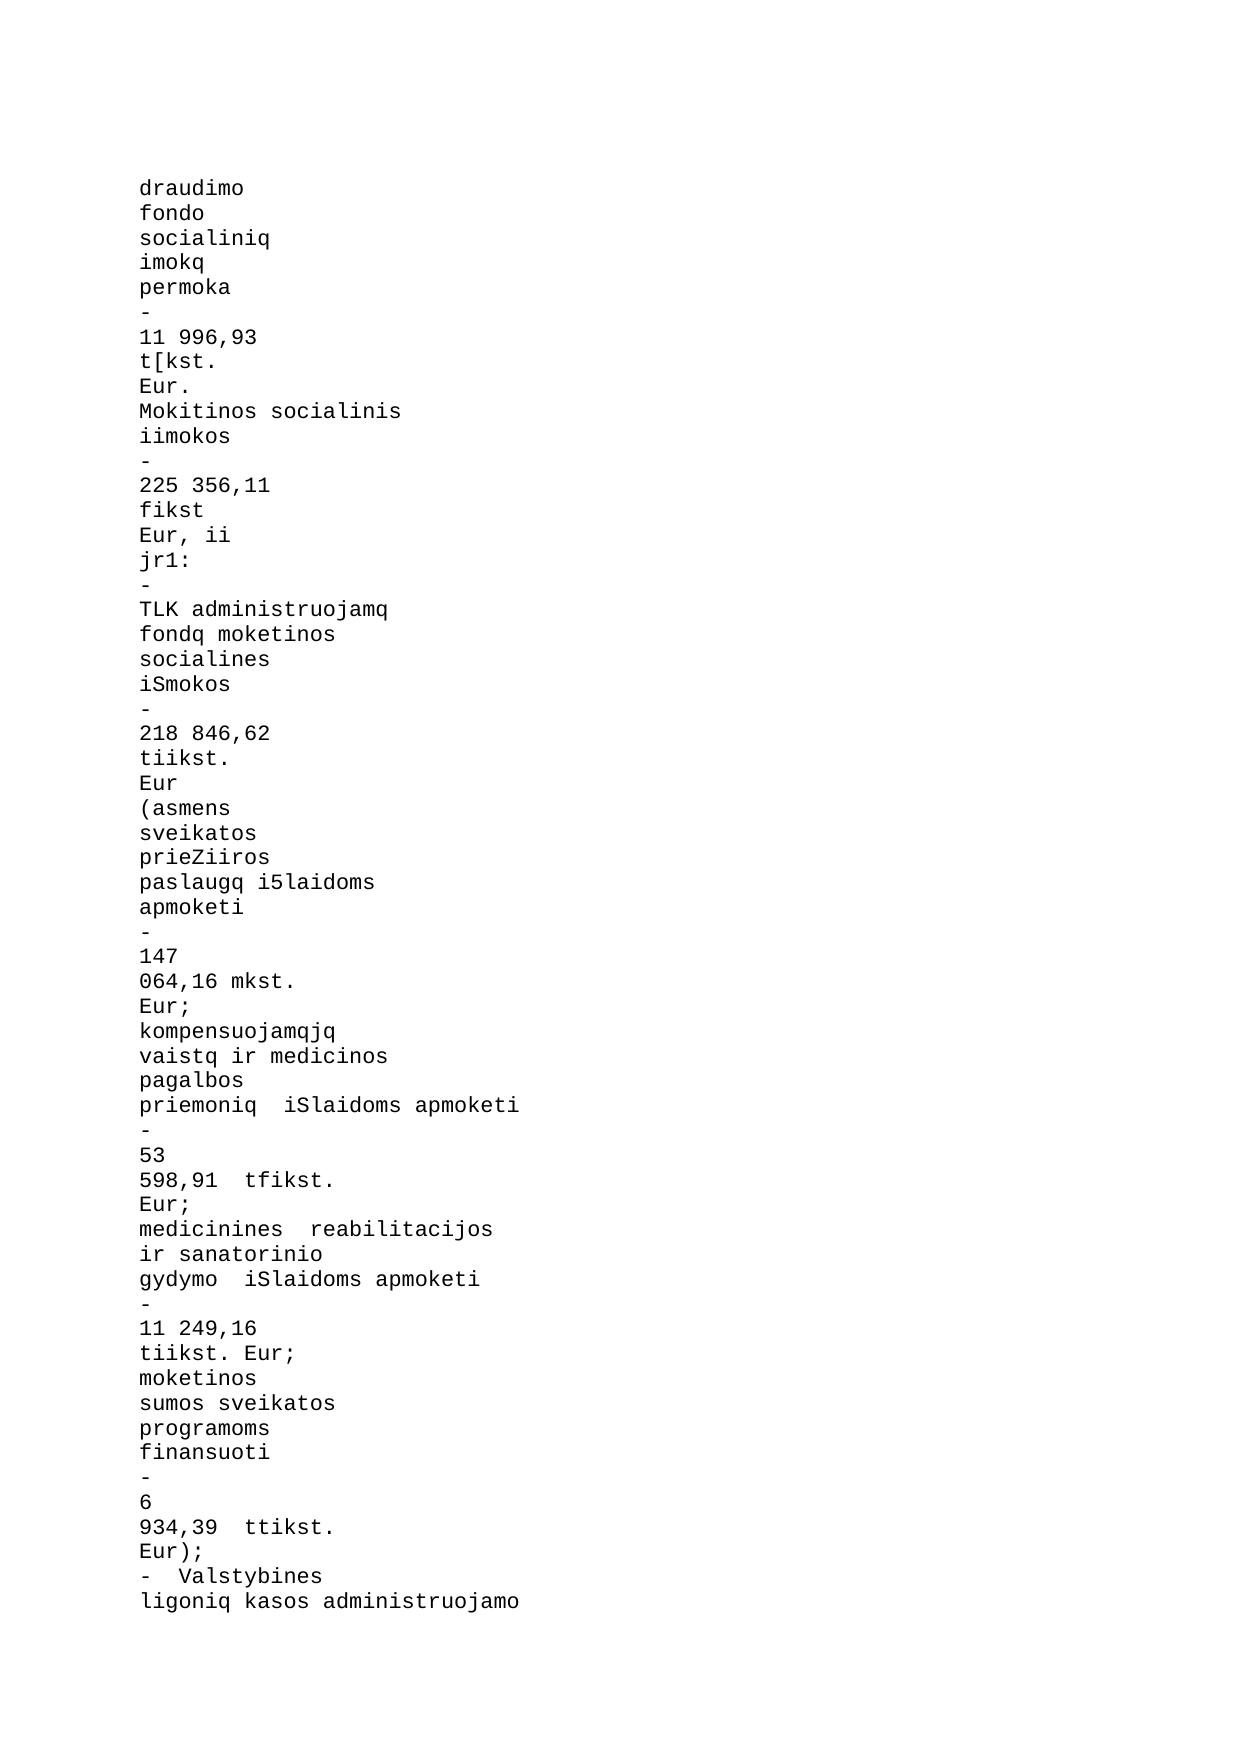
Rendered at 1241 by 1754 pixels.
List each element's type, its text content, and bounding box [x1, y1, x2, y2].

text iimokos [139, 425, 1101, 450]
text fondq moketinos [139, 623, 1101, 648]
text t[kst. [139, 351, 1101, 376]
text prieZiiros [139, 847, 1101, 871]
text - [139, 698, 1101, 723]
text apmoketi [139, 896, 1101, 921]
text imokq [139, 252, 1101, 276]
text tiikst. Eur; [139, 1342, 1101, 1367]
text 598,91 tfikst. [139, 1169, 1101, 1194]
text paslaugq i5laidoms [139, 871, 1101, 896]
text 218 846,62 [139, 723, 1101, 747]
text - [139, 574, 1101, 599]
text 934,39 ttikst. [139, 1516, 1101, 1541]
text Eur, ii [139, 524, 1101, 549]
text vaistq ir medicinos [139, 1045, 1101, 1070]
text priemoniq iSlaidoms apmoketi [139, 1094, 1101, 1119]
text 064,16 mkst. [139, 971, 1101, 995]
text sveikatos [139, 822, 1101, 847]
text Eur); [139, 1541, 1101, 1566]
text 147 [139, 946, 1101, 971]
text - [139, 450, 1101, 475]
text gydymo iSlaidoms apmoketi [139, 1268, 1101, 1293]
text Eur. [139, 376, 1101, 400]
text permoka [139, 276, 1101, 301]
text finansuoti [139, 1442, 1101, 1466]
text medicinines reabilitacijos [139, 1218, 1101, 1243]
text - [139, 921, 1101, 946]
text Mokitinos socialinis [139, 400, 1101, 425]
text 225 356,11 [139, 475, 1101, 499]
text - Valstybines [139, 1566, 1101, 1590]
text socialines [139, 648, 1101, 673]
text - [139, 1119, 1101, 1144]
text ir sanatorinio [139, 1243, 1101, 1268]
text pagalbos [139, 1070, 1101, 1094]
text Eur; [139, 1194, 1101, 1218]
text draudimo [139, 177, 1101, 202]
text sumos sveikatos [139, 1392, 1101, 1417]
text moketinos [139, 1367, 1101, 1392]
text 53 [139, 1144, 1101, 1169]
text kompensuojamqjq [139, 1020, 1101, 1045]
text socialiniq [139, 227, 1101, 252]
text 11 249,16 [139, 1318, 1101, 1342]
text iSmokos [139, 673, 1101, 698]
text - [139, 1293, 1101, 1318]
text fikst [139, 499, 1101, 524]
text - [139, 1466, 1101, 1491]
text TLK administruojamq [139, 599, 1101, 623]
text 11 996,93 [139, 326, 1101, 351]
text jr1: [139, 549, 1101, 574]
text Eur [139, 772, 1101, 797]
text - [139, 301, 1101, 326]
text ligoniq kasos administruojamo [139, 1590, 1101, 1615]
text 6 [139, 1491, 1101, 1516]
text (asmens [139, 797, 1101, 822]
text programoms [139, 1417, 1101, 1442]
text tiikst. [139, 747, 1101, 772]
text fondo [139, 202, 1101, 227]
text Eur; [139, 995, 1101, 1020]
